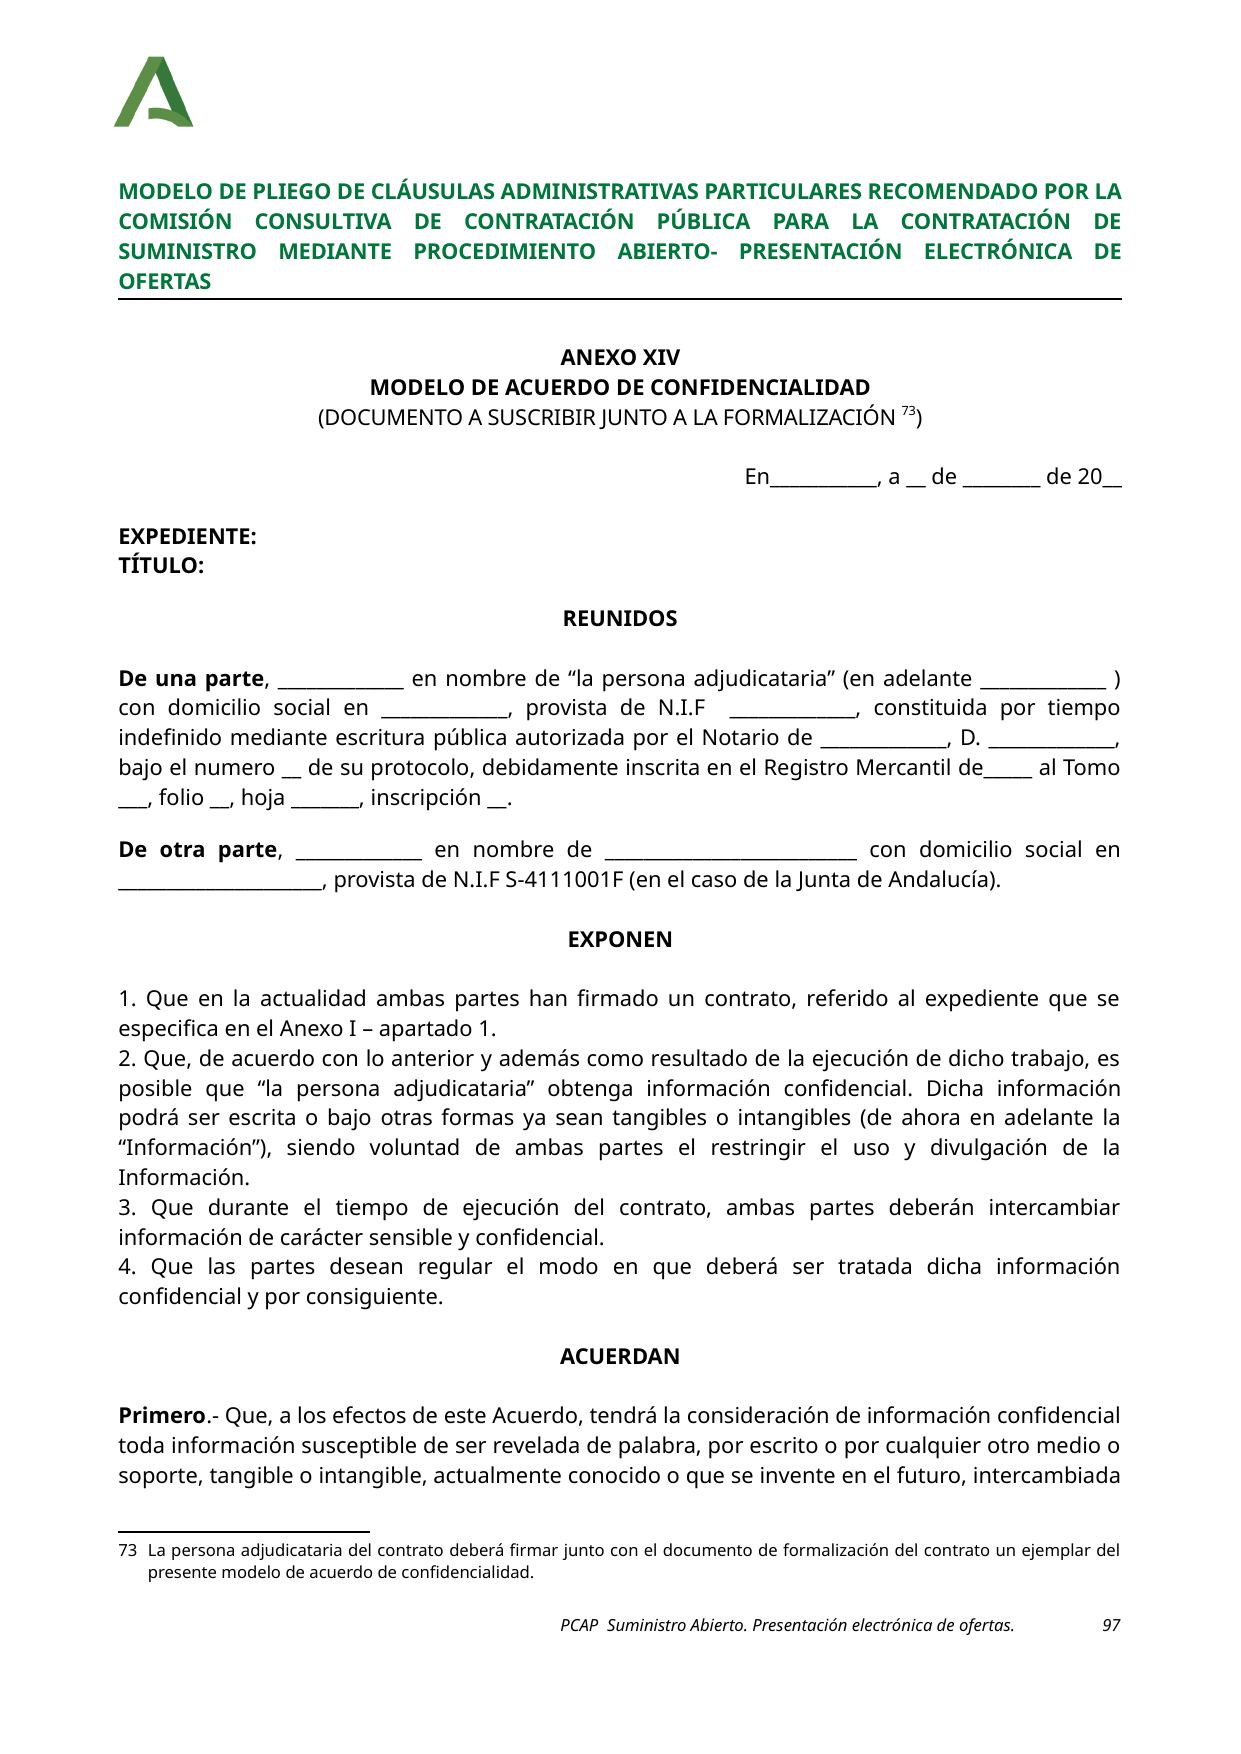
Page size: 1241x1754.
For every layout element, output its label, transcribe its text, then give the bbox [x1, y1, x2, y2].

picture [109, 52, 198, 131]
text De una parte, _____________ en nombre de “la persona adjudicataria” (en adelante _____________ ) con domicilio social en _____________, provista de N.I.F _____________, constituida por tiempo indefinido mediante escritura pública autorizada por el Notario de _____________, D. _____________, bajo el numero __ de su protocolo, debidamente inscrita en el Registro Mercantil de_____ al Tomo ___, folio __, hoja _______, inscripción __. [118, 663, 1122, 812]
text ANEXO XIV [118, 342, 1122, 372]
text 4. Que las partes desean regular el modo en que deberá ser tratada dicha información confidencial y por consiguiente. [118, 1251, 1122, 1311]
text 3. Que durante el tiempo de ejecución del contrato, ambas partes deberán intercambiar información de carácter sensible y confidencial. [118, 1192, 1122, 1251]
text 1. Que en la actualidad ambas partes han firmado un contrato, referido al expediente que se especifica en el Anexo I – apartado 1. [118, 983, 1122, 1043]
text 2. Que, de acuerdo con lo anterior y además como resultado de la ejecución de dicho trabajo, es posible que “la persona adjudicataria” obtenga información confidencial. Dicha información podrá ser escrita o bajo otras formas ya sean tangibles o intangibles (de ahora en adelante la “Información”), siendo voluntad de ambas partes el restringir el uso y divulgación de la Información. [118, 1043, 1122, 1192]
text EXPONEN [118, 924, 1122, 953]
text En___________, a __ de ________ de 20__ [118, 461, 1122, 491]
text MODELO DE ACUERDO DE CONFIDENCIALIDAD [118, 372, 1122, 402]
text MODELO DE PLIEGO DE CLÁUSULAS ADMINISTRATIVAS PARTICULARES RECOMENDADO POR LA COMISIÓN CONSULTIVA DE CONTRATACIÓN PÚBLICA PARA LA CONTRATACIÓN DE SUMINISTRO MEDIANTE PROCEDIMIENTO ABIERTO- PRESENTACIÓN ELECTRÓNICA DE OFERTAS [118, 176, 1122, 298]
text TÍTULO: [118, 551, 1122, 580]
text De otra parte, _____________ en nombre de __________________________ con domicilio social en _____________________, provista de N.I.F S-4111001F (en el caso de la Junta de Andalucía). [118, 834, 1122, 894]
text EXPEDIENTE: [118, 521, 1122, 551]
text Primero.- Que, a los efectos de este Acuerdo, tendrá la consideración de información confidencial toda información susceptible de ser revelada de palabra, por escrito o por cualquier otro medio o soporte, tangible o intangible, actualmente conocido o que se invente en el futuro, intercambiada [118, 1400, 1122, 1490]
text (DOCUMENTO A SUSCRIBIR JUNTO A LA FORMALIZACIÓN ) [118, 402, 1122, 431]
text ACUERDAN [118, 1341, 1122, 1371]
text REUNIDOS [118, 603, 1122, 633]
text La persona adjudicataria del contrato deberá firmar junto con el documento de formalización del contrato un ejemplar del presente modelo de acuerdo de confidencialidad. [118, 1538, 1122, 1584]
